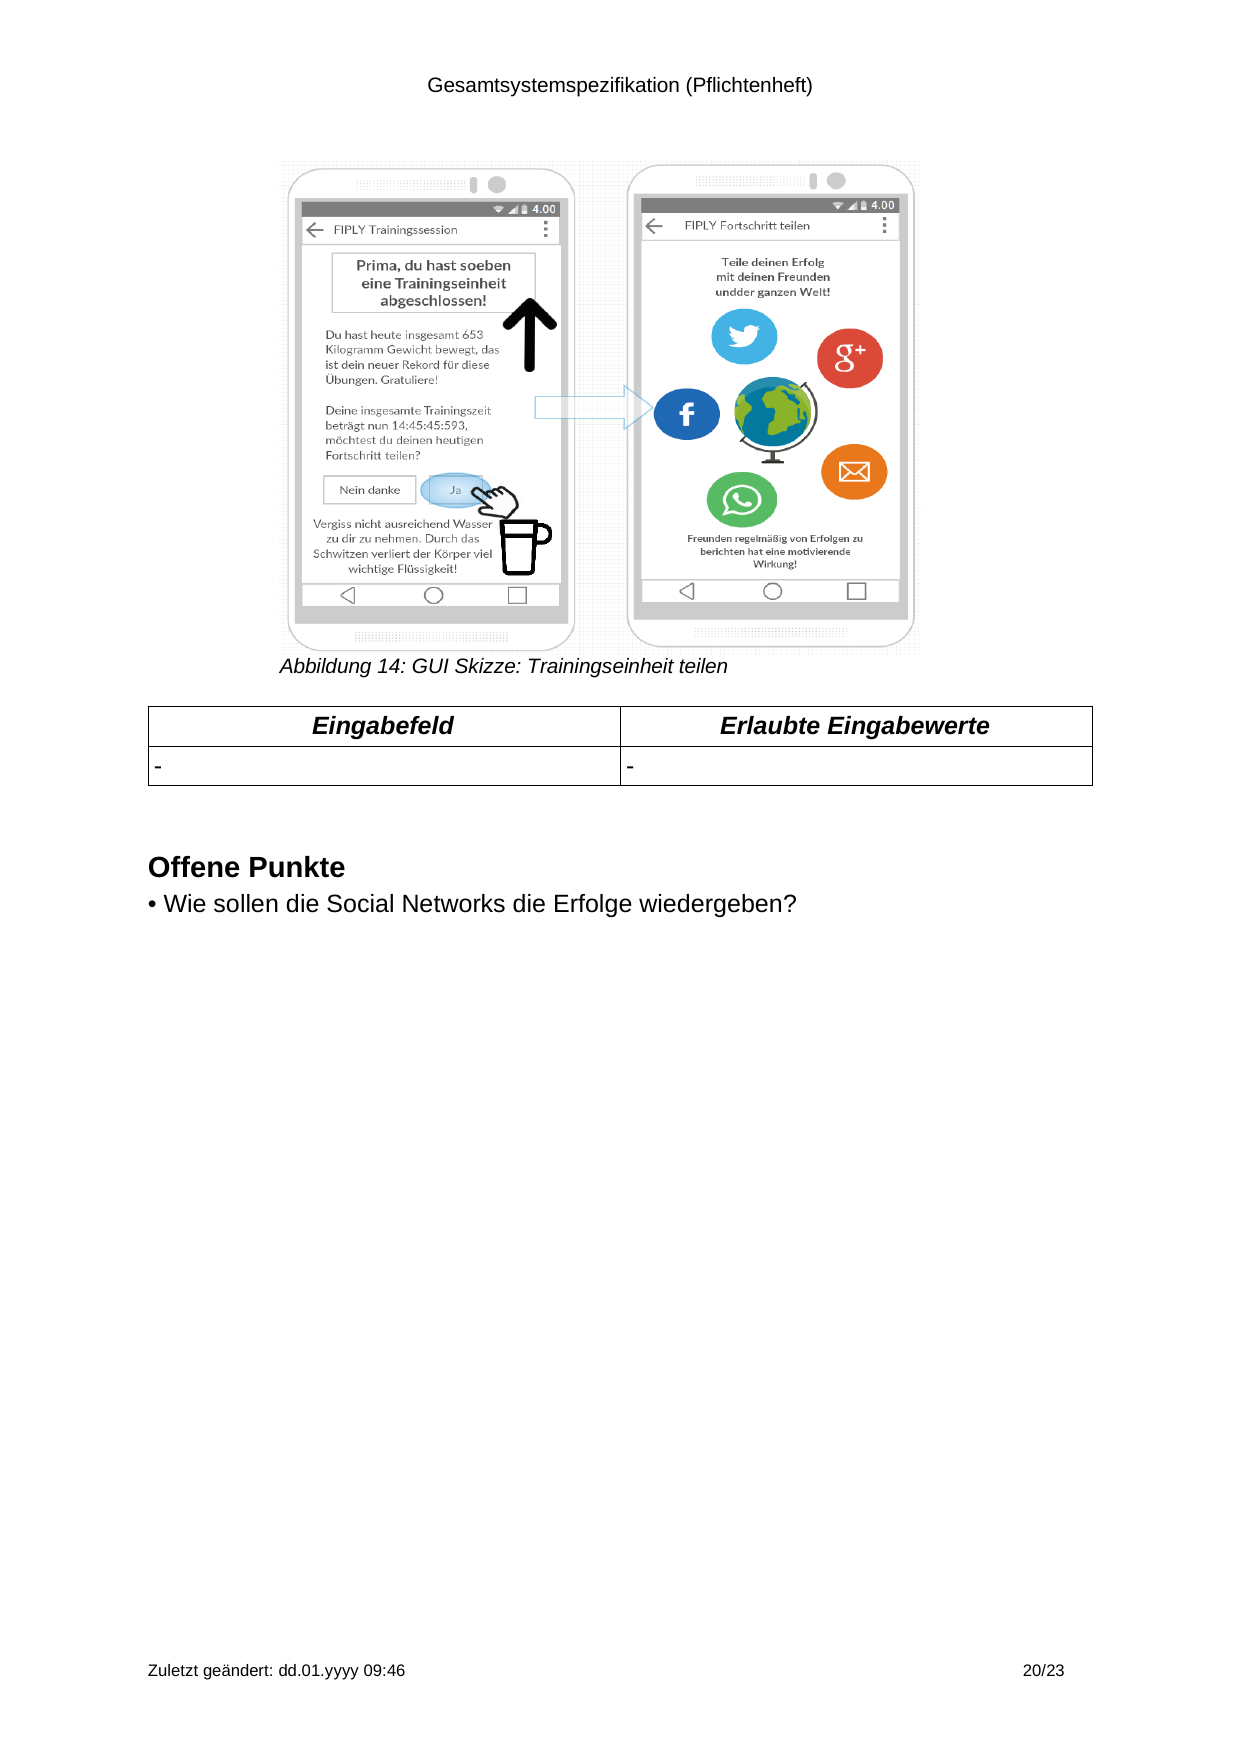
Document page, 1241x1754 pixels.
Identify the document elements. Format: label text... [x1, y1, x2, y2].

picture [279, 160, 922, 655]
table_header Erlaubte Eingabewerte [621, 707, 1092, 746]
text Abbildung 14: GUI Skizze: Trainingseinheit teilen [279, 655, 922, 678]
subtitle Offene Punkte [148, 851, 1092, 884]
text • Wie sollen die Social Networks die Erfolge wiedergeben? [148, 890, 1092, 918]
table_cell - [621, 747, 1092, 785]
table_cell - [149, 747, 620, 785]
table_header Eingabefeld [149, 707, 620, 746]
